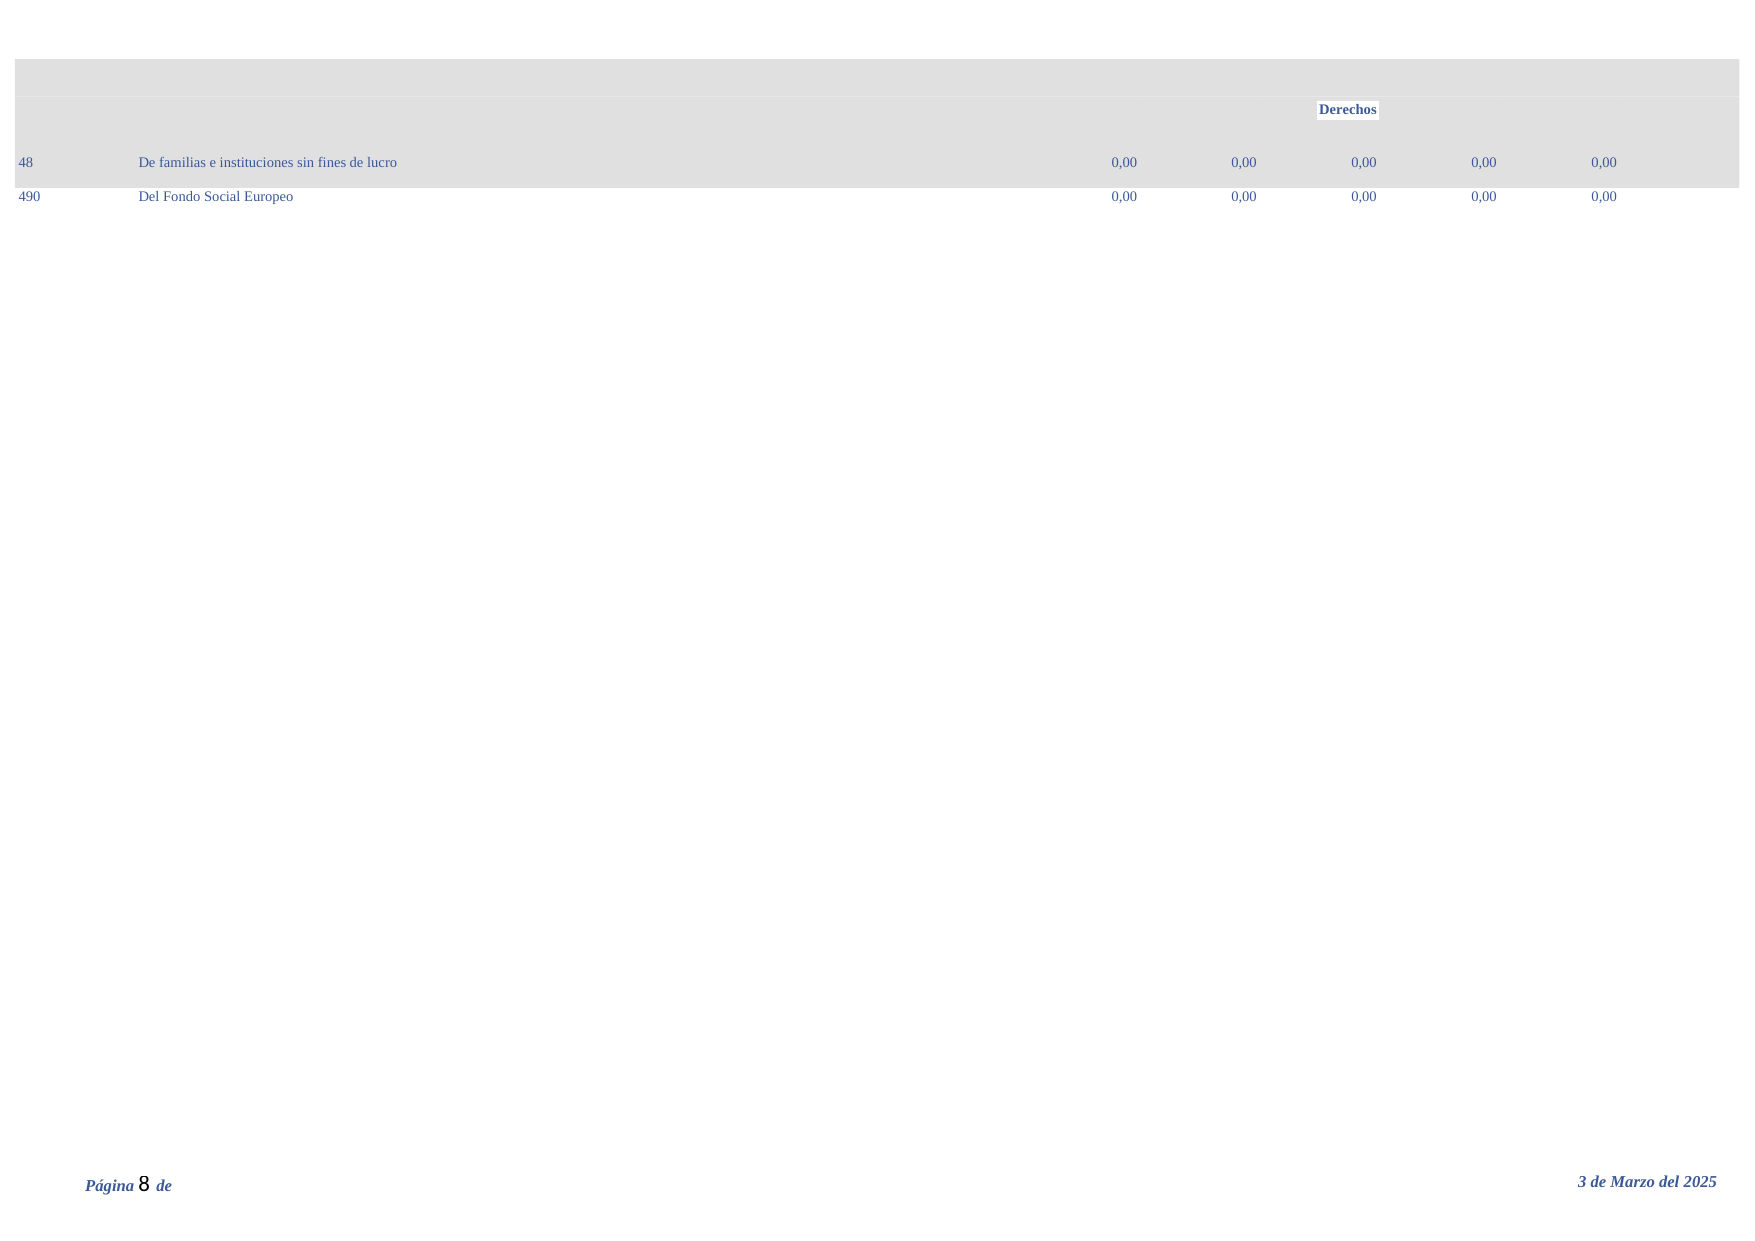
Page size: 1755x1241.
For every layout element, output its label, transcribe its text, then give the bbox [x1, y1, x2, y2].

table_cell 0,00 [1155, 188, 1276, 213]
table_cell Del Fondo Social Europeo [105, 188, 1017, 213]
table_cell 0,00 [1396, 188, 1516, 213]
table_cell 0,00 [1516, 188, 1739, 213]
table_cell 0,00 [1018, 188, 1154, 213]
table_cell 490 [15, 188, 105, 213]
table_cell 0,00 [1276, 188, 1396, 213]
